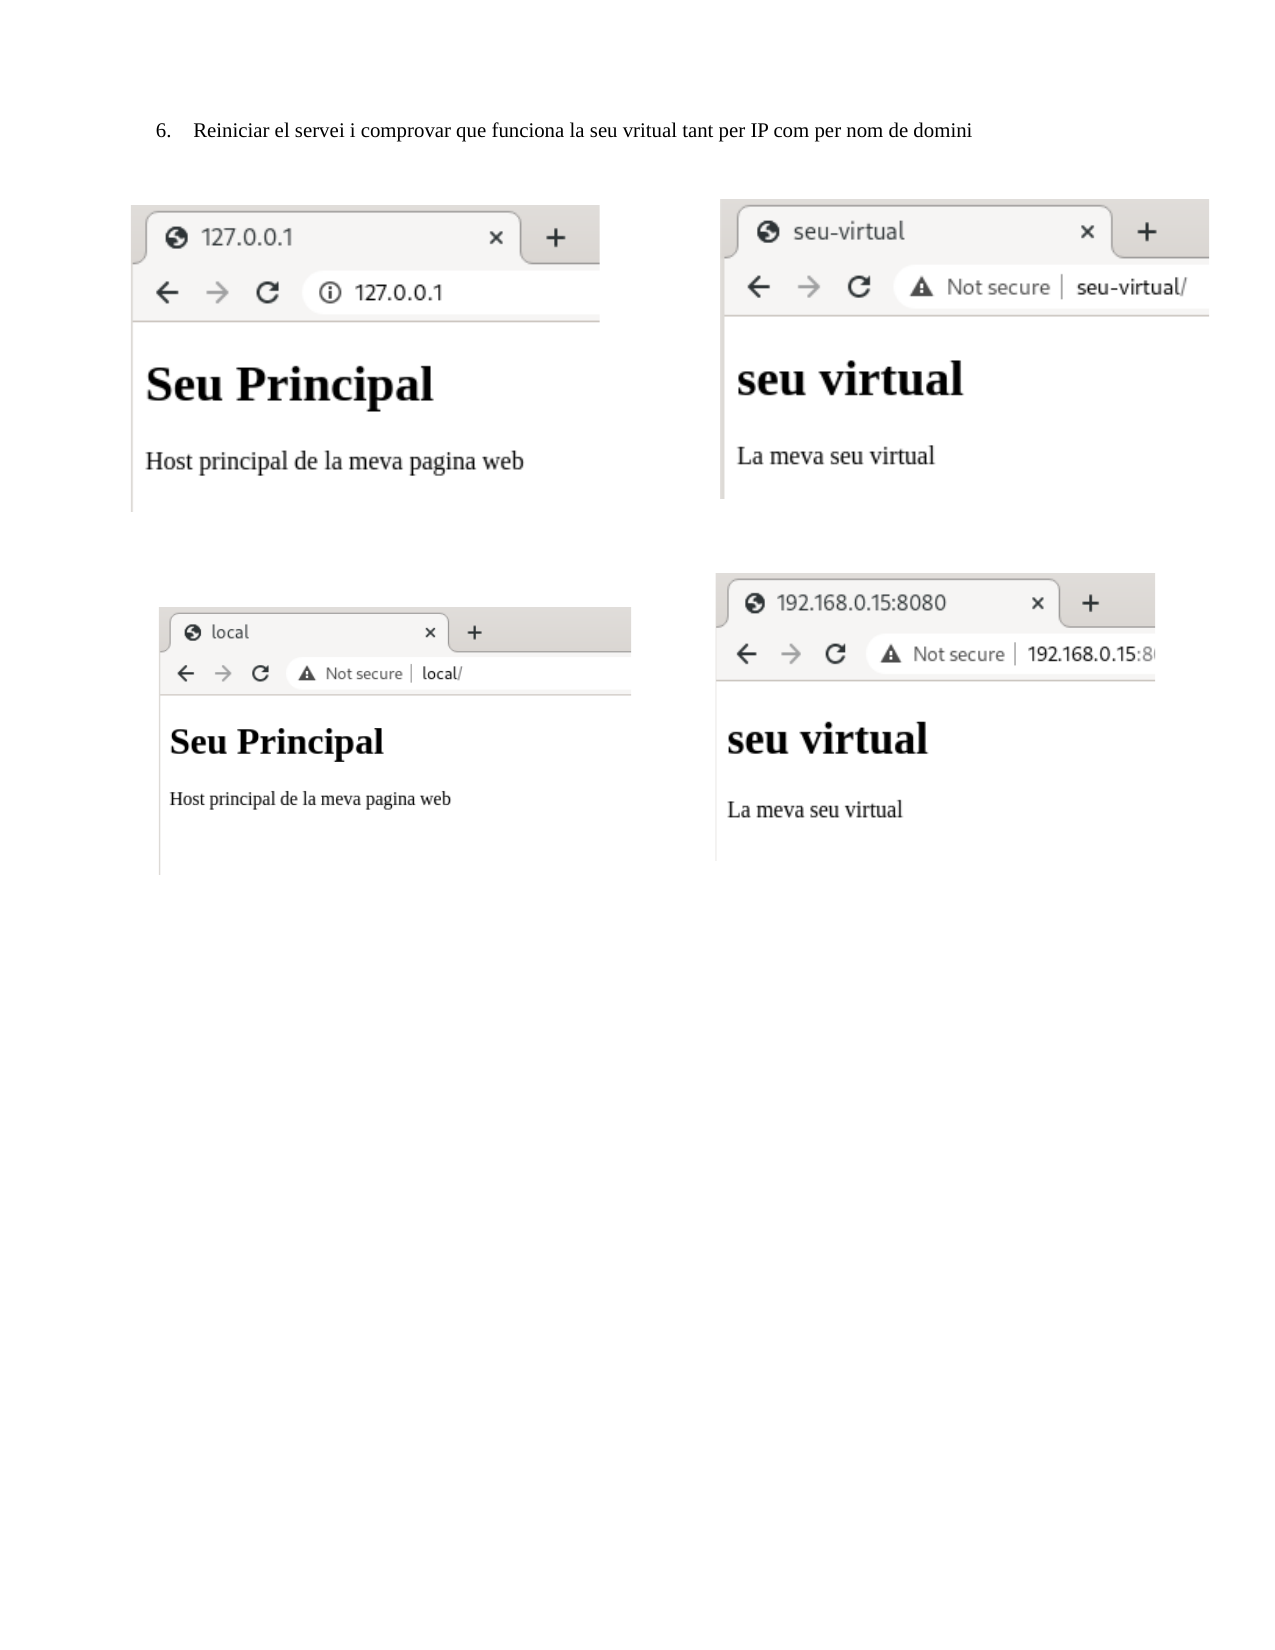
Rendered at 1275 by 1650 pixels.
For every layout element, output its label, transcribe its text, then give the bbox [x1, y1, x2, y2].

picture [720, 199, 1210, 499]
picture [130, 205, 600, 512]
list Reiniciar el servei i comprovar que funciona la seu vritual tant per IP com per nom de domini [156, 118, 1157, 142]
picture [715, 573, 1156, 861]
picture [158, 607, 632, 875]
